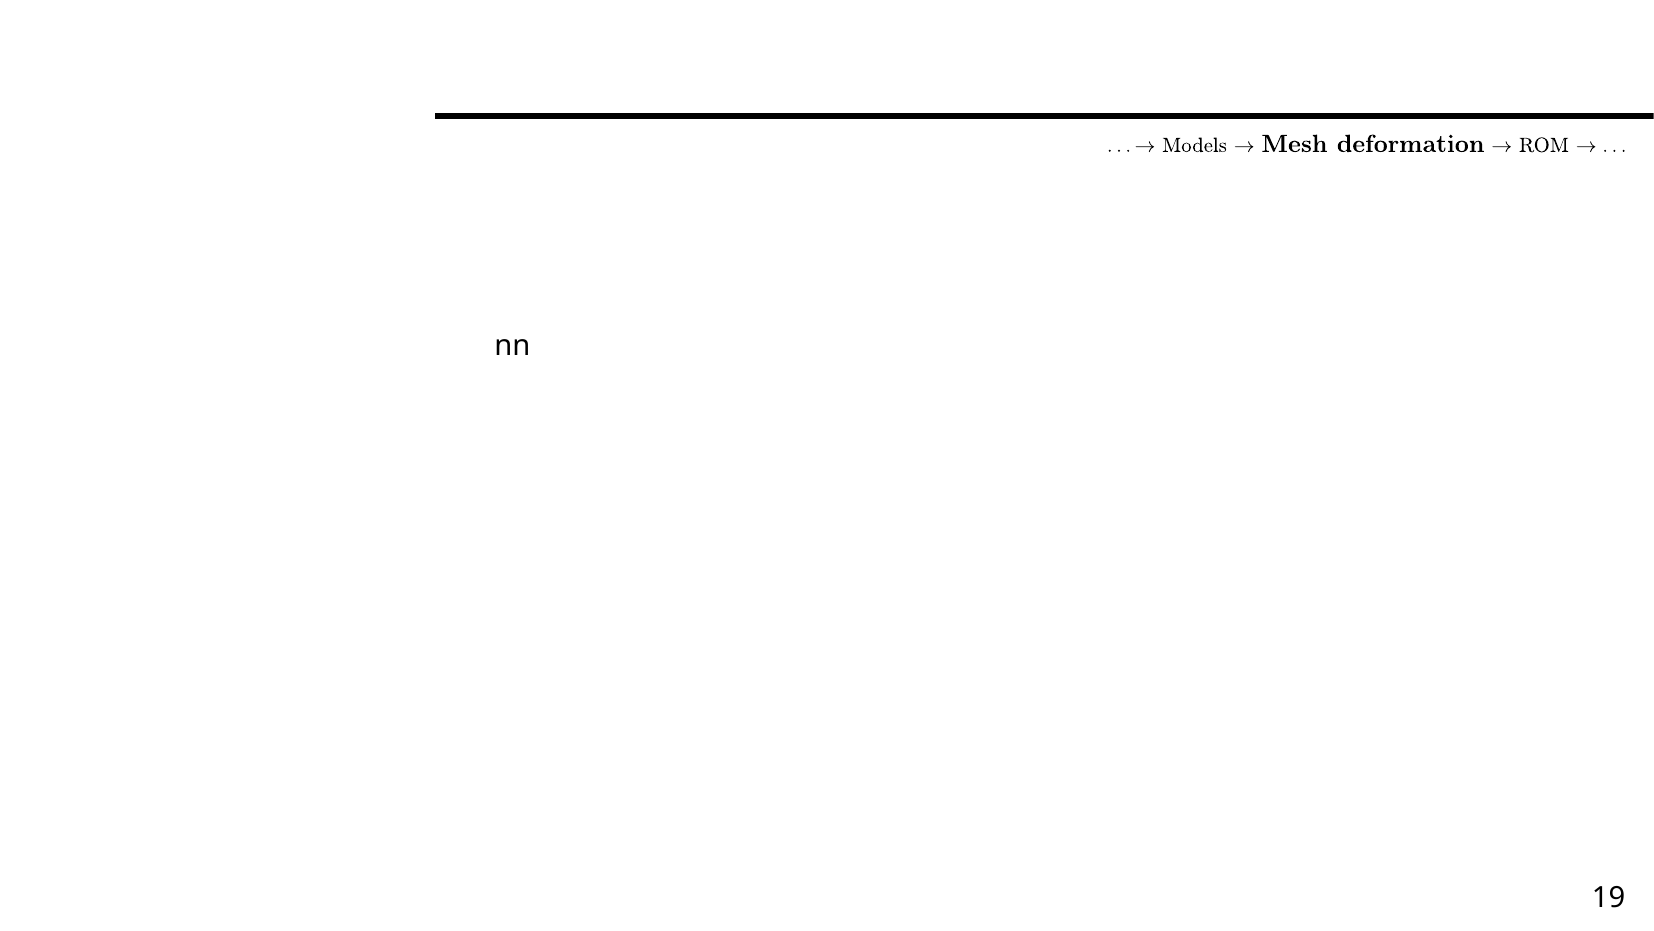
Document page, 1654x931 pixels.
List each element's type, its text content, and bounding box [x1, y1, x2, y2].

picture [1107, 133, 1626, 154]
text_box nn [479, 316, 860, 571]
